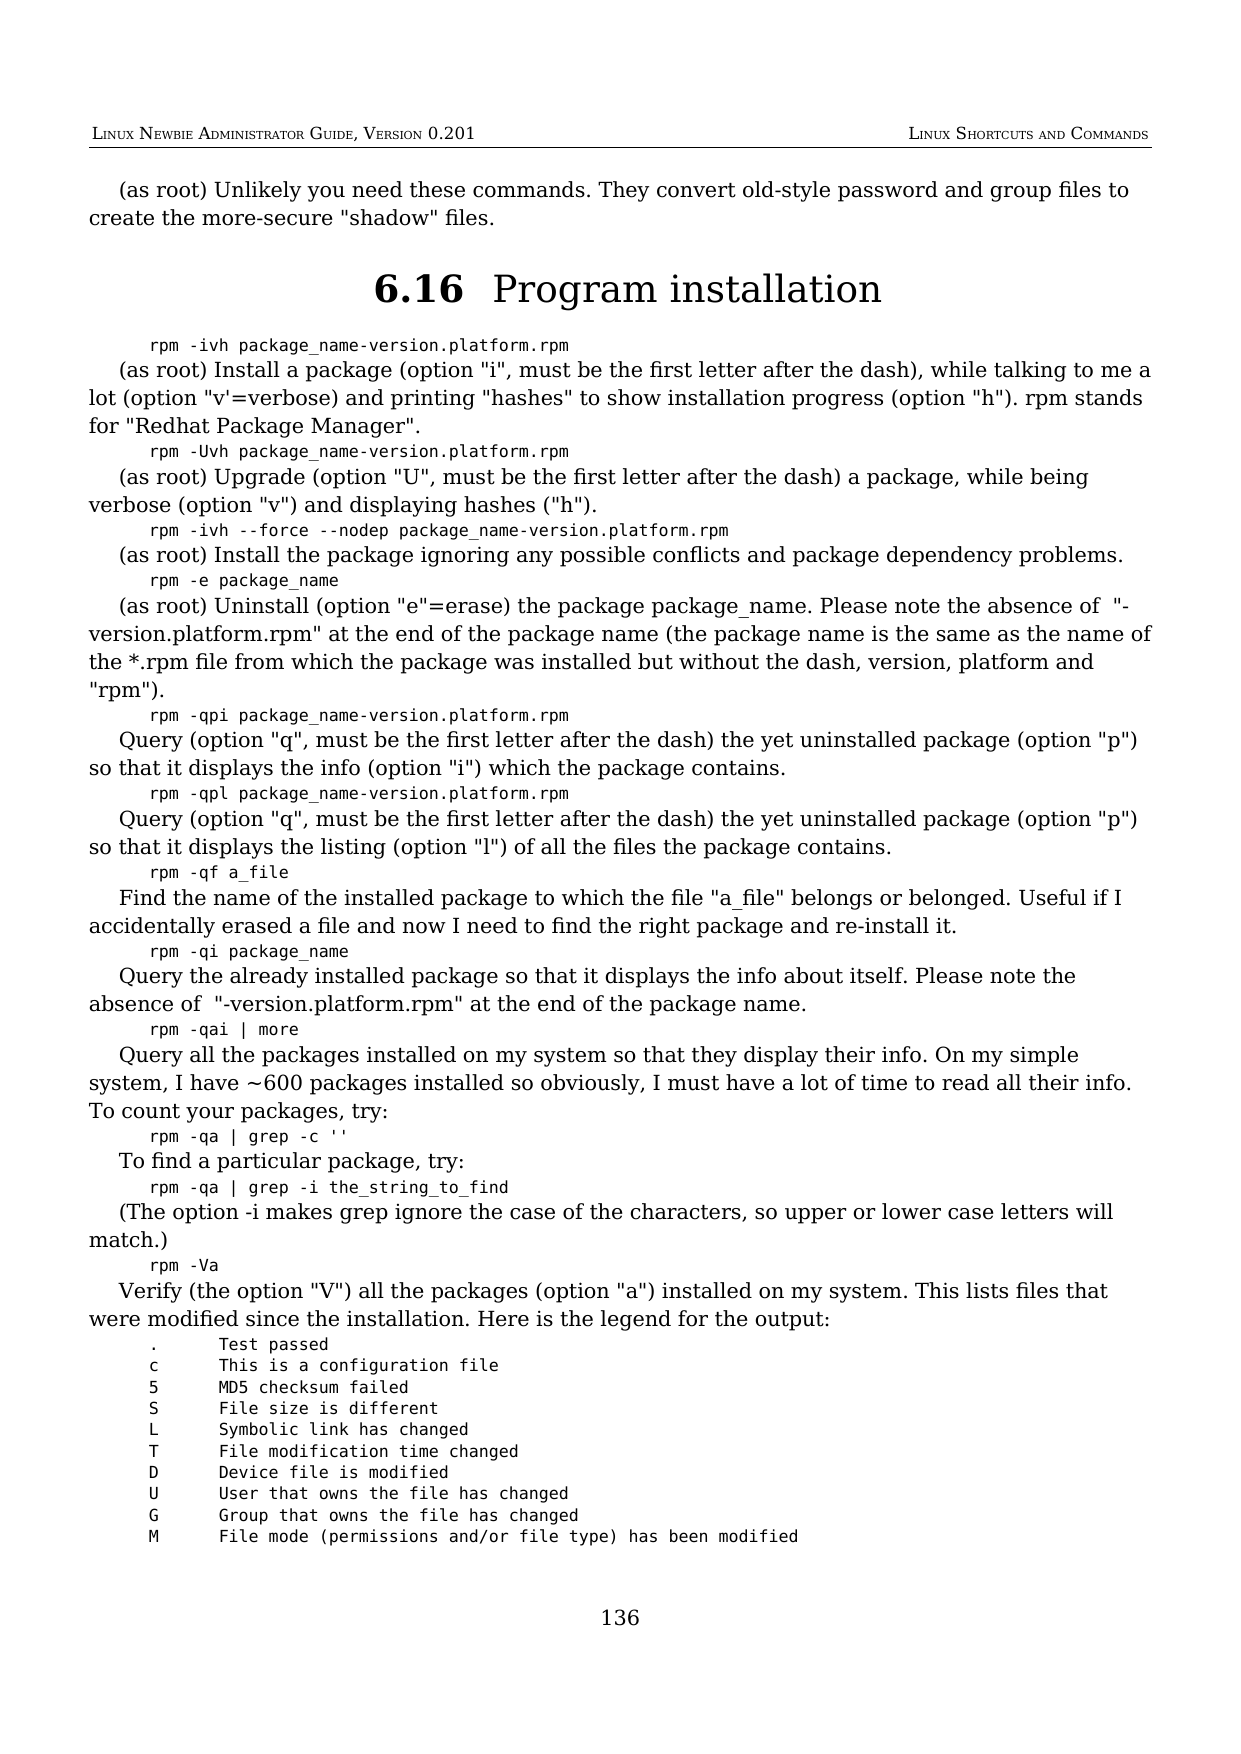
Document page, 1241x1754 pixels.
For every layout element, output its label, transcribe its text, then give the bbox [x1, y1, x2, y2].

text Find the name of the installed package to which the file "a_file" belongs or belonged. Useful if I accidentally erased a file and now I need to find the right package and re-install it. [88, 886, 1152, 938]
text M File mode (permissions and/or file type) has been modified [148, 1527, 1152, 1546]
text G Group that owns the file has changed [148, 1506, 1152, 1525]
text rpm -Va [148, 1256, 1152, 1276]
text (The option -i makes grep ignore the case of the characters, so upper or lower case letters will match.) [88, 1201, 1152, 1253]
text Query (option "q", must be the first letter after the dash) the yet uninstalled package (option "p") so that it displays the info (option "i") which the package contains. [88, 729, 1152, 781]
text 5 MD5 checksum failed [148, 1377, 1152, 1397]
text (as root) Uninstall (option "e"=erase) the package package_name. Please note the absence of "-version.platform.rpm" at the end of the package name (the package name is the same as the name of the *.rpm file from which the package was installed but without the dash, version, platform and "rpm"). [88, 594, 1152, 702]
text rpm -qa | grep -c '' [148, 1127, 1152, 1146]
text Query (option "q", must be the first letter after the dash) the yet uninstalled package (option "p") so that it displays the listing (option "l") of all the files the package contains. [88, 807, 1152, 859]
text c This is a configuration file [148, 1356, 1152, 1376]
text Query the already installed package so that it displays the info about itself. Please note the absence of "-version.platform.rpm" at the end of the package name. [88, 964, 1152, 1017]
text rpm -qi package_name [148, 942, 1152, 961]
text L Symbolic link has changed [148, 1420, 1152, 1440]
text rpm -ivh package_name-version.platform.rpm [148, 335, 1152, 355]
text rpm -qf a_file [148, 863, 1152, 882]
text D Device file is modified [148, 1463, 1152, 1482]
text rpm -qa | grep -i the_string_to_find [148, 1177, 1152, 1197]
text (as root) Install the package ignoring any possible conflicts and package dependency problems. [88, 543, 1152, 568]
text (as root) Upgrade (option "U", must be the first letter after the dash) a package, while being verbose (option "v") and displaying hashes ("h"). [88, 465, 1152, 517]
text Verify (the option "V") all the packages (option "a") installed on my system. This lists files that were modified since the installation. Here is the legend for the output: [88, 1279, 1152, 1331]
text rpm -ivh --force --nodep package_name-version.platform.rpm [148, 521, 1152, 540]
text T File modification time changed [148, 1442, 1152, 1461]
text Query all the packages installed on my system so that they display their info. On my simple system, I have ~600 packages installed so obviously, I must have a lot of time to read all their info. To count your packages, try: [88, 1043, 1152, 1123]
text rpm -Uvh package_name-version.platform.rpm [148, 442, 1152, 461]
text rpm -qai | more [148, 1020, 1152, 1040]
text rpm -e package_name [148, 571, 1152, 591]
text S File size is different [148, 1399, 1152, 1418]
text rpm -qpl package_name-version.platform.rpm [148, 784, 1152, 804]
text U User that owns the file has changed [148, 1484, 1152, 1504]
text rpm -qpi package_name-version.platform.rpm [148, 706, 1152, 725]
subtitle Program installation [88, 267, 1152, 311]
text . Test passed [148, 1335, 1152, 1354]
text (as root) Install a package (option "i", must be the first letter after the dash), while talking to me a lot (option "v'=verbose) and printing "hashes" to show installation progress (option "h"). rpm stands for "Redhat Package Manager". [88, 358, 1152, 438]
text (as root) Unlikely you need these commands. They convert old-style password and group files to create the more-secure "shadow" files. [88, 178, 1152, 230]
text To find a particular package, try: [88, 1150, 1152, 1174]
